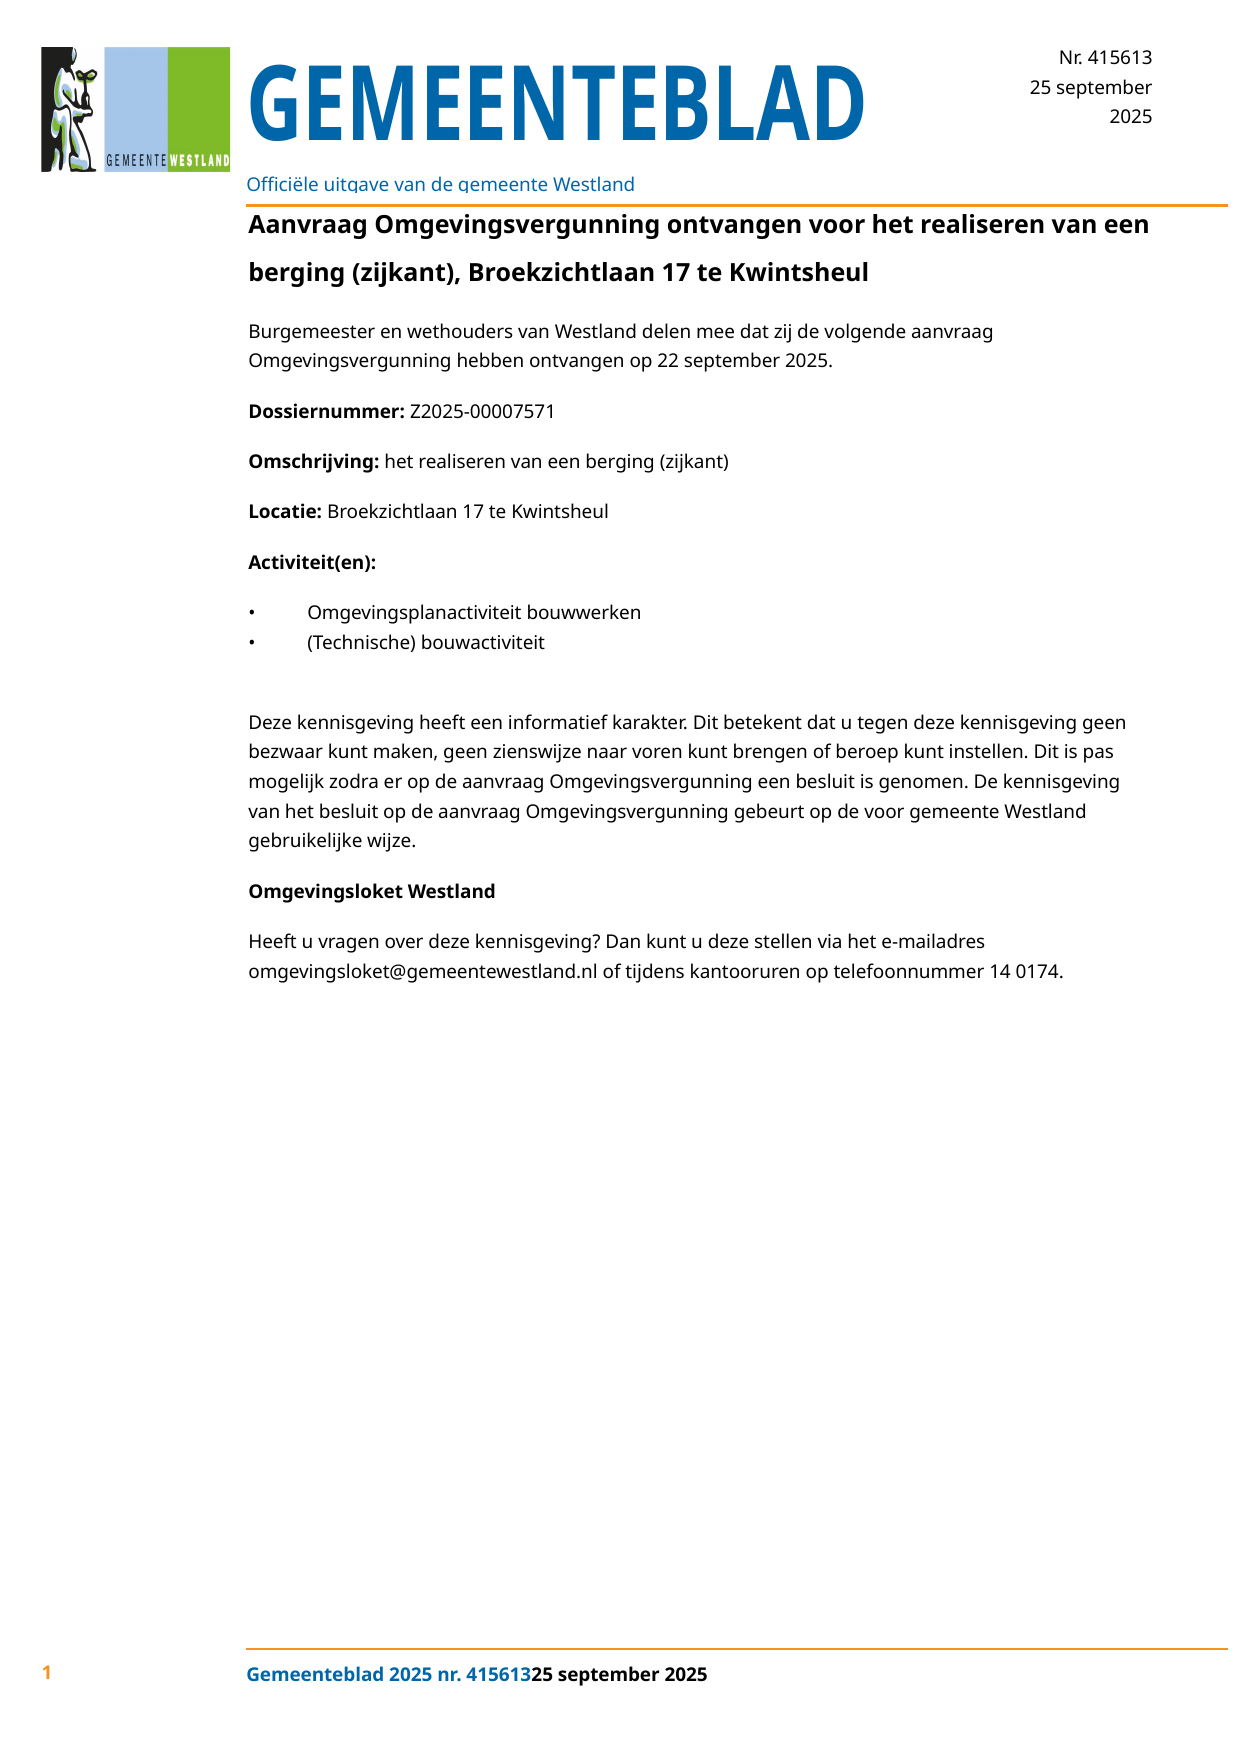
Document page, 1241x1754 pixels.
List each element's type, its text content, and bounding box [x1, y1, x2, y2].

text Locatie: Broekzichtlaan 17 te Kwintsheul [248, 499, 1152, 524]
text Burgemeester en wethouders van Westland delen mee dat zij de volgende aanvraag Omgevingsvergunning hebben ontvangen op 22 september 2025. [248, 318, 1152, 373]
text Omgevingsloket Westland [248, 878, 1152, 904]
picture [41, 47, 231, 172]
list (Technische) bouwactiviteit [248, 629, 1152, 655]
text Omschrijving: het realiseren van een berging (zijkant) [248, 448, 1152, 474]
text Dossiernummer: Z2025-00007571 [248, 398, 1152, 424]
list Omgevingsplanactiviteit bouwwerken [248, 599, 1152, 625]
text Deze kennisgeving heeft een informatief karakter. Dit betekent dat u tegen deze kennisgeving geen bezwaar kunt maken, geen zienswijze naar voren kunt brengen of beroep kunt instellen. Dit is pas mogelijk zodra er op de aanvraag Omgevingsvergunning een besluit is genomen. De kennisgeving van het besluit op de aanvraag Omgevingsvergunning gebeurt op de voor gemeente Westland gebruikelijke wijze. [248, 709, 1152, 853]
text Heeft u vragen over deze kennisgeving? Dan kunt u deze stellen via het e-mailadres omgevingsloket@gemeentewestland.nl of tijdens kantooruren op telefoonnummer 14 0174. [248, 928, 1152, 984]
text Aanvraag Omgevingsvergunning ontvangen voor het realiseren van een berging (zijkant), Broekzichtlaan 17 te Kwintsheul [248, 207, 1152, 288]
text Activiteit(en): [248, 549, 1152, 575]
